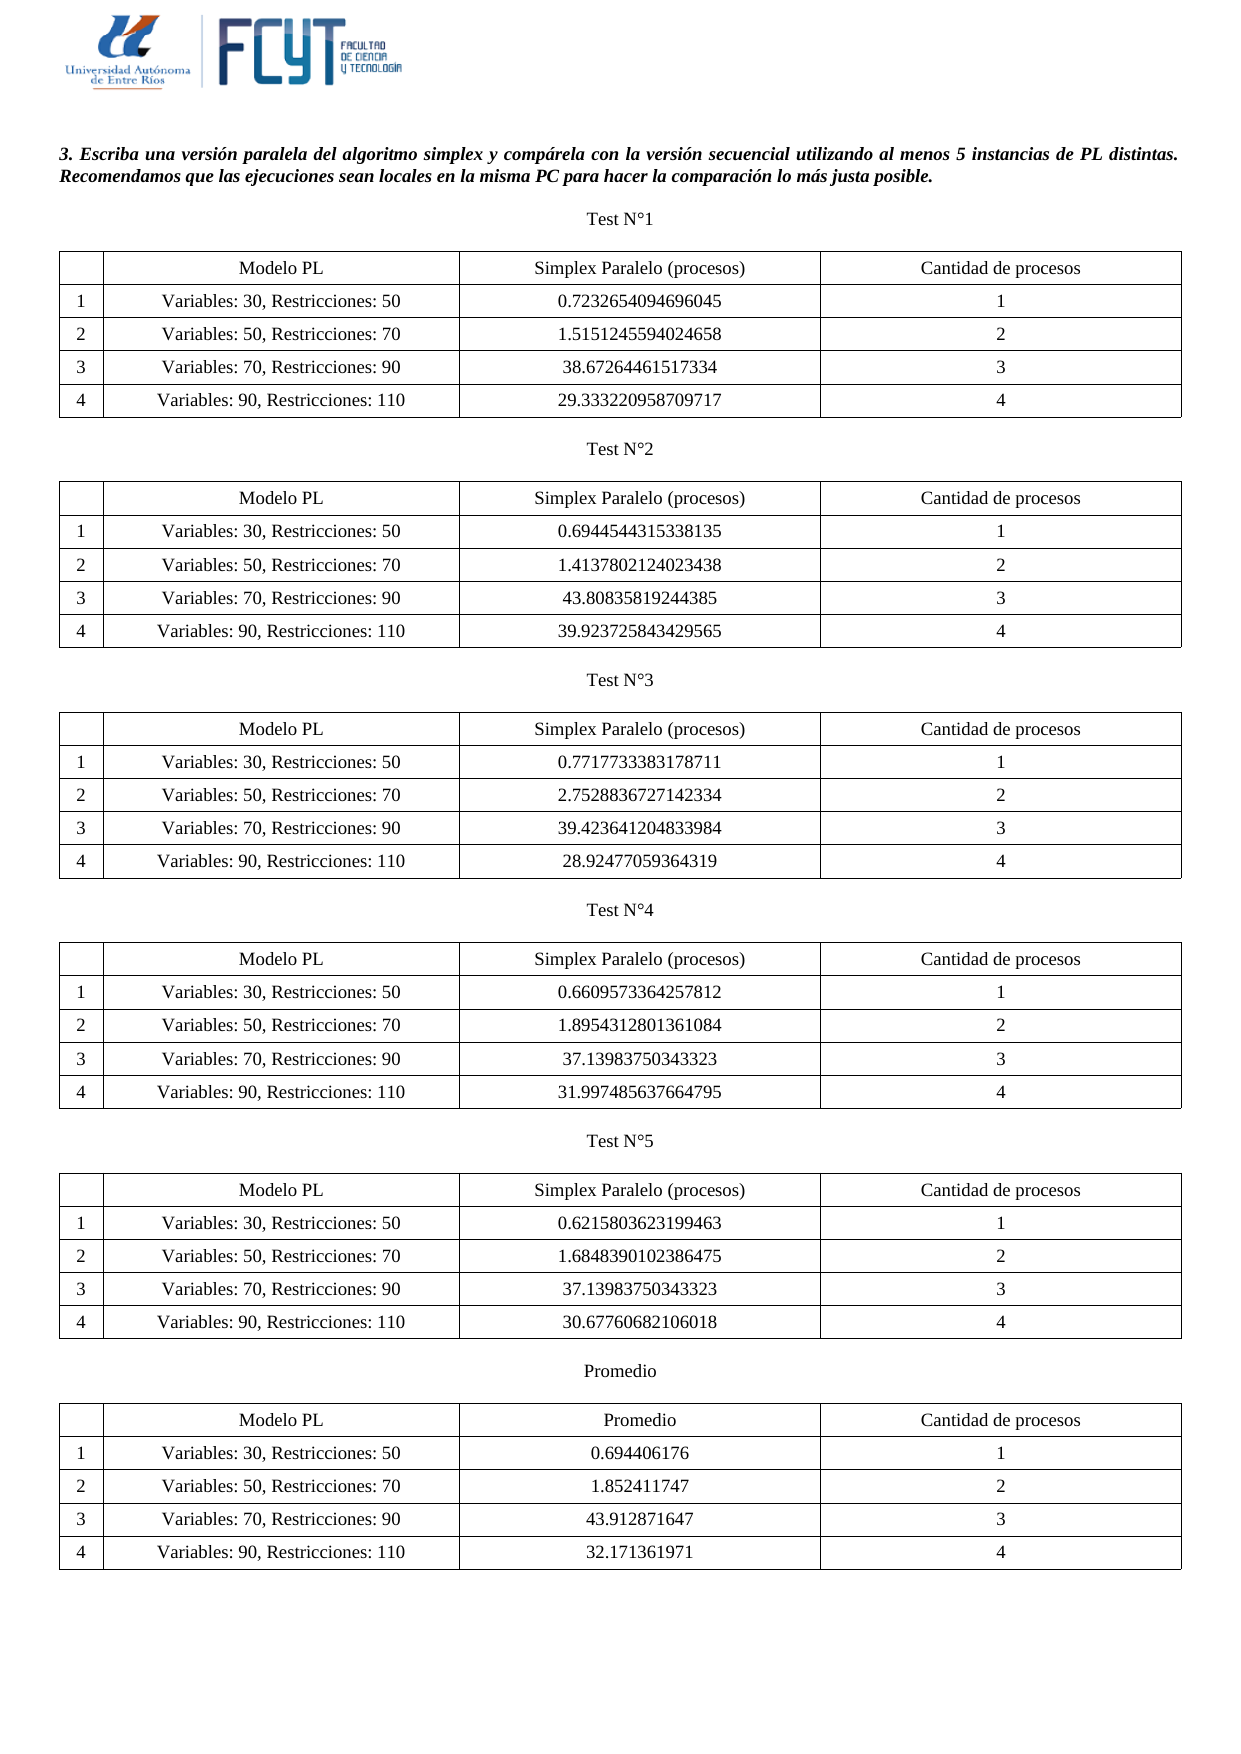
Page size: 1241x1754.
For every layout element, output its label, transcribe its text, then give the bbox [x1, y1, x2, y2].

table_cell 4 [60, 845, 103, 877]
table_cell 2 [60, 1240, 103, 1272]
table_cell 38.67264461517334 [460, 351, 820, 383]
table_cell 0.7232654094696045 [460, 285, 820, 317]
table_header Modelo PL [104, 1174, 459, 1206]
table_cell 0.694406176 [460, 1437, 820, 1469]
table_cell 3 [60, 1504, 103, 1536]
table_cell Variables: 30, Restricciones: 50 [104, 285, 459, 317]
table_cell 43.912871647 [460, 1504, 820, 1536]
table_cell Variables: 30, Restricciones: 50 [104, 1437, 459, 1469]
table_cell Variables: 90, Restricciones: 110 [104, 845, 459, 877]
table_header Modelo PL [104, 252, 459, 284]
table_cell 2 [821, 779, 1181, 811]
table_header [60, 713, 103, 745]
table_header Simplex Paralelo (procesos) [460, 943, 820, 975]
table_cell 1 [60, 516, 103, 548]
table_header Cantidad de procesos [821, 252, 1181, 284]
table_cell 4 [60, 1537, 103, 1569]
table_cell 0.6609573364257812 [460, 976, 820, 1008]
table_cell 4 [60, 1306, 103, 1338]
table_cell Variables: 90, Restricciones: 110 [104, 615, 459, 647]
text Test N°3 [59, 669, 1181, 690]
table_cell 1 [60, 1207, 103, 1239]
table_cell 4 [821, 615, 1181, 647]
text Promedio [59, 1360, 1181, 1381]
table_cell Variables: 30, Restricciones: 50 [104, 1207, 459, 1239]
table_cell 3 [60, 812, 103, 844]
table_cell 2 [60, 1010, 103, 1042]
table_header Simplex Paralelo (procesos) [460, 482, 820, 514]
table_cell 39.423641204833984 [460, 812, 820, 844]
text Test N°4 [59, 899, 1181, 921]
table_header Modelo PL [104, 713, 459, 745]
table_cell 1 [821, 516, 1181, 548]
text Test N°5 [59, 1129, 1181, 1151]
table_cell 1 [821, 1437, 1181, 1469]
table_cell 2 [60, 779, 103, 811]
table_cell 29.333220958709717 [460, 385, 820, 417]
table_cell 2 [60, 318, 103, 350]
table_cell 37.13983750343323 [460, 1273, 820, 1305]
table_cell 1.6848390102386475 [460, 1240, 820, 1272]
table_cell 1 [60, 285, 103, 317]
table_cell 30.67760682106018 [460, 1306, 820, 1338]
table_header Cantidad de procesos [821, 713, 1181, 745]
table_cell 3 [60, 351, 103, 383]
table_cell 2 [821, 318, 1181, 350]
text 3. Escriba una versión paralela del algoritmo simplex y compárela con la versión secuencial utilizando al menos 5 instancias de PL distintas. Recomendamos que las ejecuciones sean locales en la misma PC para hacer la comparación lo más justa posible. [59, 143, 1181, 186]
table_cell 4 [821, 1076, 1181, 1108]
table_header Simplex Paralelo (procesos) [460, 713, 820, 745]
table_cell 3 [821, 1504, 1181, 1536]
table_cell 3 [821, 1273, 1181, 1305]
table_cell 3 [60, 1273, 103, 1305]
table_cell 1 [821, 976, 1181, 1008]
text Test N°1 [59, 208, 1181, 229]
table_header Cantidad de procesos [821, 943, 1181, 975]
table_cell 0.7717733383178711 [460, 746, 820, 778]
table_cell Variables: 50, Restricciones: 70 [104, 1010, 459, 1042]
table_cell 1.852411747 [460, 1470, 820, 1502]
table_cell 2 [821, 549, 1181, 581]
table_cell Variables: 70, Restricciones: 90 [104, 1043, 459, 1075]
table_cell 4 [821, 1537, 1181, 1569]
table_cell Variables: 50, Restricciones: 70 [104, 318, 459, 350]
table_header Cantidad de procesos [821, 1404, 1181, 1436]
table_cell Variables: 50, Restricciones: 70 [104, 549, 459, 581]
table_cell Variables: 90, Restricciones: 110 [104, 1076, 459, 1108]
table_header Simplex Paralelo (procesos) [460, 252, 820, 284]
table_cell 32.171361971 [460, 1537, 820, 1569]
table_cell Variables: 30, Restricciones: 50 [104, 516, 459, 548]
table_cell Variables: 90, Restricciones: 110 [104, 385, 459, 417]
table_cell 2 [60, 1470, 103, 1502]
table_cell 1.8954312801361084 [460, 1010, 820, 1042]
table_cell 43.80835819244385 [460, 582, 820, 614]
table_header [60, 943, 103, 975]
table_cell 39.923725843429565 [460, 615, 820, 647]
table_cell 2 [821, 1010, 1181, 1042]
table_cell 37.13983750343323 [460, 1043, 820, 1075]
table_cell 4 [60, 385, 103, 417]
table_cell 1 [821, 285, 1181, 317]
table_cell Variables: 50, Restricciones: 70 [104, 1470, 459, 1502]
table_cell 3 [60, 1043, 103, 1075]
table_cell 31.997485637664795 [460, 1076, 820, 1108]
table_header Simplex Paralelo (procesos) [460, 1174, 820, 1206]
table_cell 1 [60, 1437, 103, 1469]
table_cell 3 [821, 812, 1181, 844]
table_cell 1 [821, 746, 1181, 778]
table_cell 0.6215803623199463 [460, 1207, 820, 1239]
table_cell Variables: 70, Restricciones: 90 [104, 812, 459, 844]
table_cell Variables: 70, Restricciones: 90 [104, 1504, 459, 1536]
table_cell Variables: 70, Restricciones: 90 [104, 1273, 459, 1305]
table_cell 0.6944544315338135 [460, 516, 820, 548]
table_header Promedio [460, 1404, 820, 1436]
table_cell Variables: 70, Restricciones: 90 [104, 582, 459, 614]
table_header [60, 1404, 103, 1436]
table_cell 3 [821, 582, 1181, 614]
table_header Cantidad de procesos [821, 1174, 1181, 1206]
table_cell 1 [60, 746, 103, 778]
table_header [60, 482, 103, 514]
table_cell 4 [60, 1076, 103, 1108]
table_cell 1.4137802124023438 [460, 549, 820, 581]
table_cell 1 [60, 976, 103, 1008]
table_cell 2 [821, 1470, 1181, 1502]
table_header Modelo PL [104, 1404, 459, 1436]
table_cell Variables: 50, Restricciones: 70 [104, 1240, 459, 1272]
table_header Modelo PL [104, 943, 459, 975]
table_cell 3 [821, 1043, 1181, 1075]
table_cell 3 [821, 351, 1181, 383]
table_header Cantidad de procesos [821, 482, 1181, 514]
table_cell 3 [60, 582, 103, 614]
table_cell 1.5151245594024658 [460, 318, 820, 350]
table_header [60, 252, 103, 284]
text Test N°2 [59, 438, 1181, 460]
table_cell 2.7528836727142334 [460, 779, 820, 811]
table_cell Variables: 70, Restricciones: 90 [104, 351, 459, 383]
table_cell 4 [821, 1306, 1181, 1338]
table_cell 4 [821, 385, 1181, 417]
table_cell 2 [60, 549, 103, 581]
table_cell 2 [821, 1240, 1181, 1272]
table_cell Variables: 90, Restricciones: 110 [104, 1306, 459, 1338]
table_cell Variables: 30, Restricciones: 50 [104, 976, 459, 1008]
table_cell 4 [821, 845, 1181, 877]
table_cell 1 [821, 1207, 1181, 1239]
picture [59, 10, 409, 100]
table_cell 4 [60, 615, 103, 647]
table_cell 28.92477059364319 [460, 845, 820, 877]
table_header Modelo PL [104, 482, 459, 514]
table_cell Variables: 90, Restricciones: 110 [104, 1537, 459, 1569]
table_cell Variables: 30, Restricciones: 50 [104, 746, 459, 778]
table_cell Variables: 50, Restricciones: 70 [104, 779, 459, 811]
table_header [60, 1174, 103, 1206]
